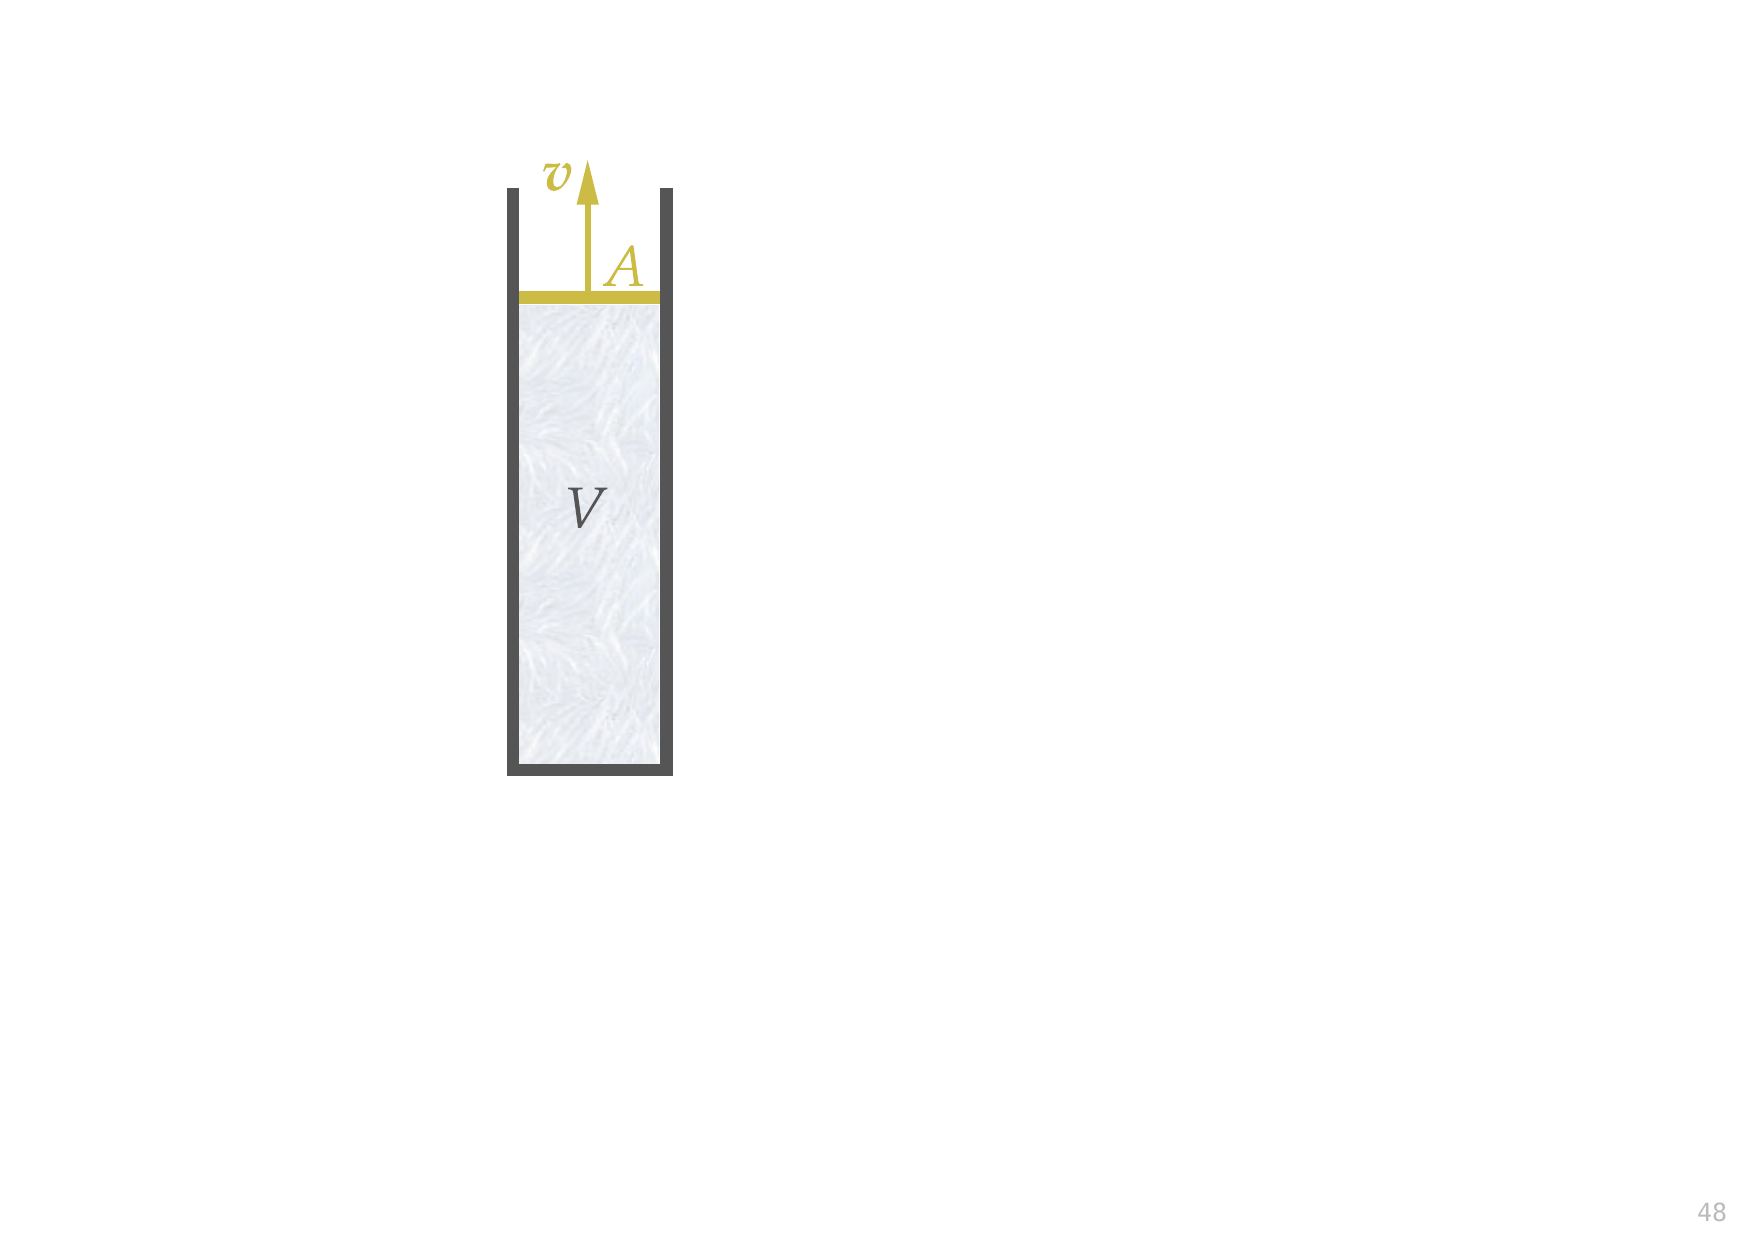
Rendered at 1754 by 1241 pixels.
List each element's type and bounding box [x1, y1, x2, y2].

text_box [519, 305, 660, 764]
text_box [543, 163, 572, 191]
text_box [603, 245, 644, 286]
